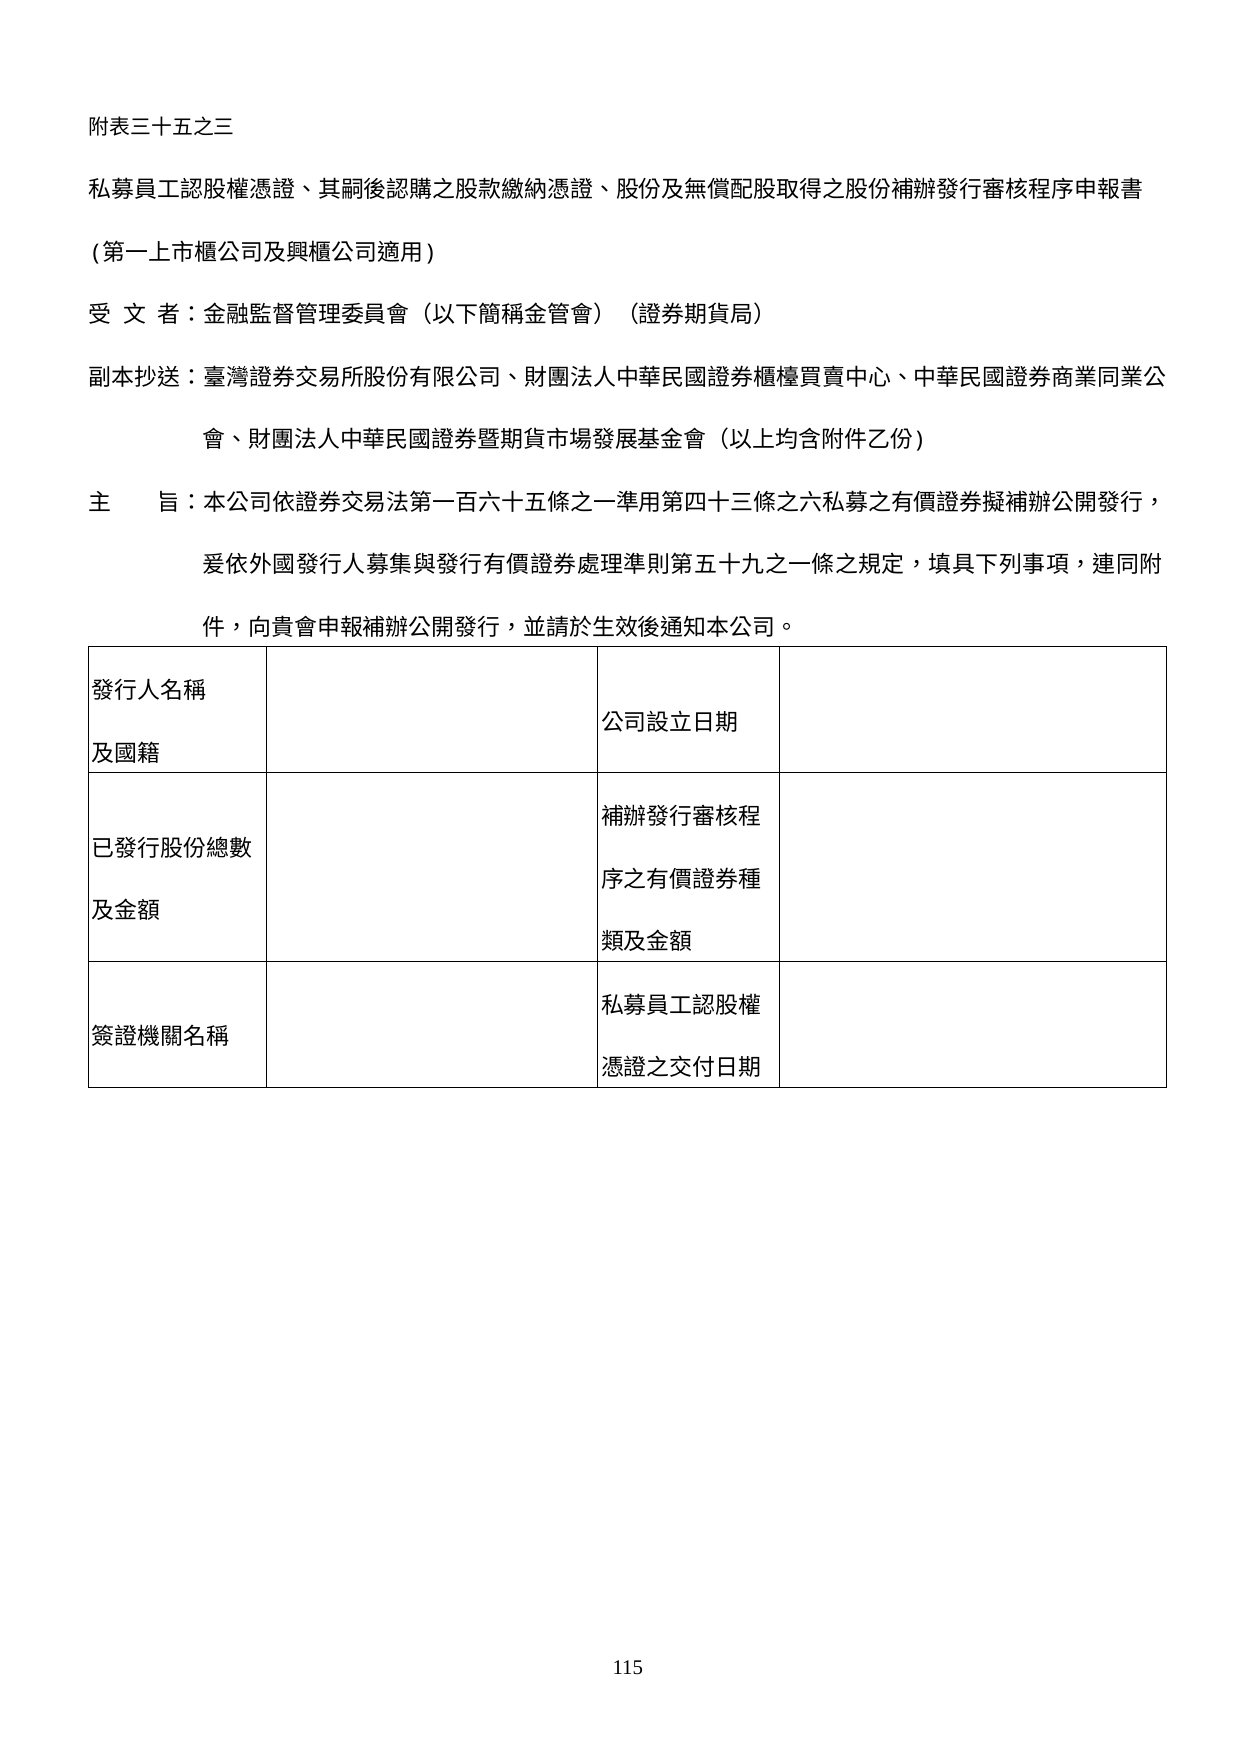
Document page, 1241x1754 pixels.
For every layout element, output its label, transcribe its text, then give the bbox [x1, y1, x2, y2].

table_cell [780, 962, 1166, 1087]
text 附表三十五之三 [89, 84, 1166, 146]
text 受 文 者：金融監督管理委員會（以下簡稱金管會）（證券期貨局） [89, 271, 1166, 334]
table_header [780, 647, 1166, 772]
table_header 公司設立日期 [598, 647, 779, 772]
table_cell 簽證機關名稱 [89, 962, 266, 1087]
table_header 發行人名稱 及國籍 [89, 647, 266, 772]
text 私募員工認股權憑證、其嗣後認購之股款繳納憑證、股份及無償配股取得之股份補辦發行審核程序申報書 [89, 146, 1166, 209]
table_cell 私募員工認股權憑證之交付日期 [598, 962, 779, 1087]
table_header [267, 647, 597, 772]
text (第一上市櫃公司及興櫃公司適用) [89, 209, 1166, 271]
table_cell [267, 962, 597, 1087]
table_cell [267, 773, 597, 961]
text 主 旨：本公司依證券交易法第一百六十五條之一準用第四十三條之六私募之有價證券擬補辦公開發行，爰依外國發行人募集與發行有價證券處理準則第五十九之一條之規定，填具下列事項，連同附件，向貴會申報補辦公開發行，並請於生效後通知本公司。 [89, 459, 1166, 646]
table_cell 已發行股份總數及金額 [89, 773, 266, 961]
text 副本抄送：臺灣證券交易所股份有限公司、財團法人中華民國證券櫃檯買賣中心、中華民國證券商業同業公會、財團法人中華民國證券暨期貨市場發展基金會（以上均含附件乙份) [89, 334, 1166, 459]
table_cell [780, 773, 1166, 961]
table_cell 補辦發行審核程序之有價證券種類及金額 [598, 773, 779, 961]
